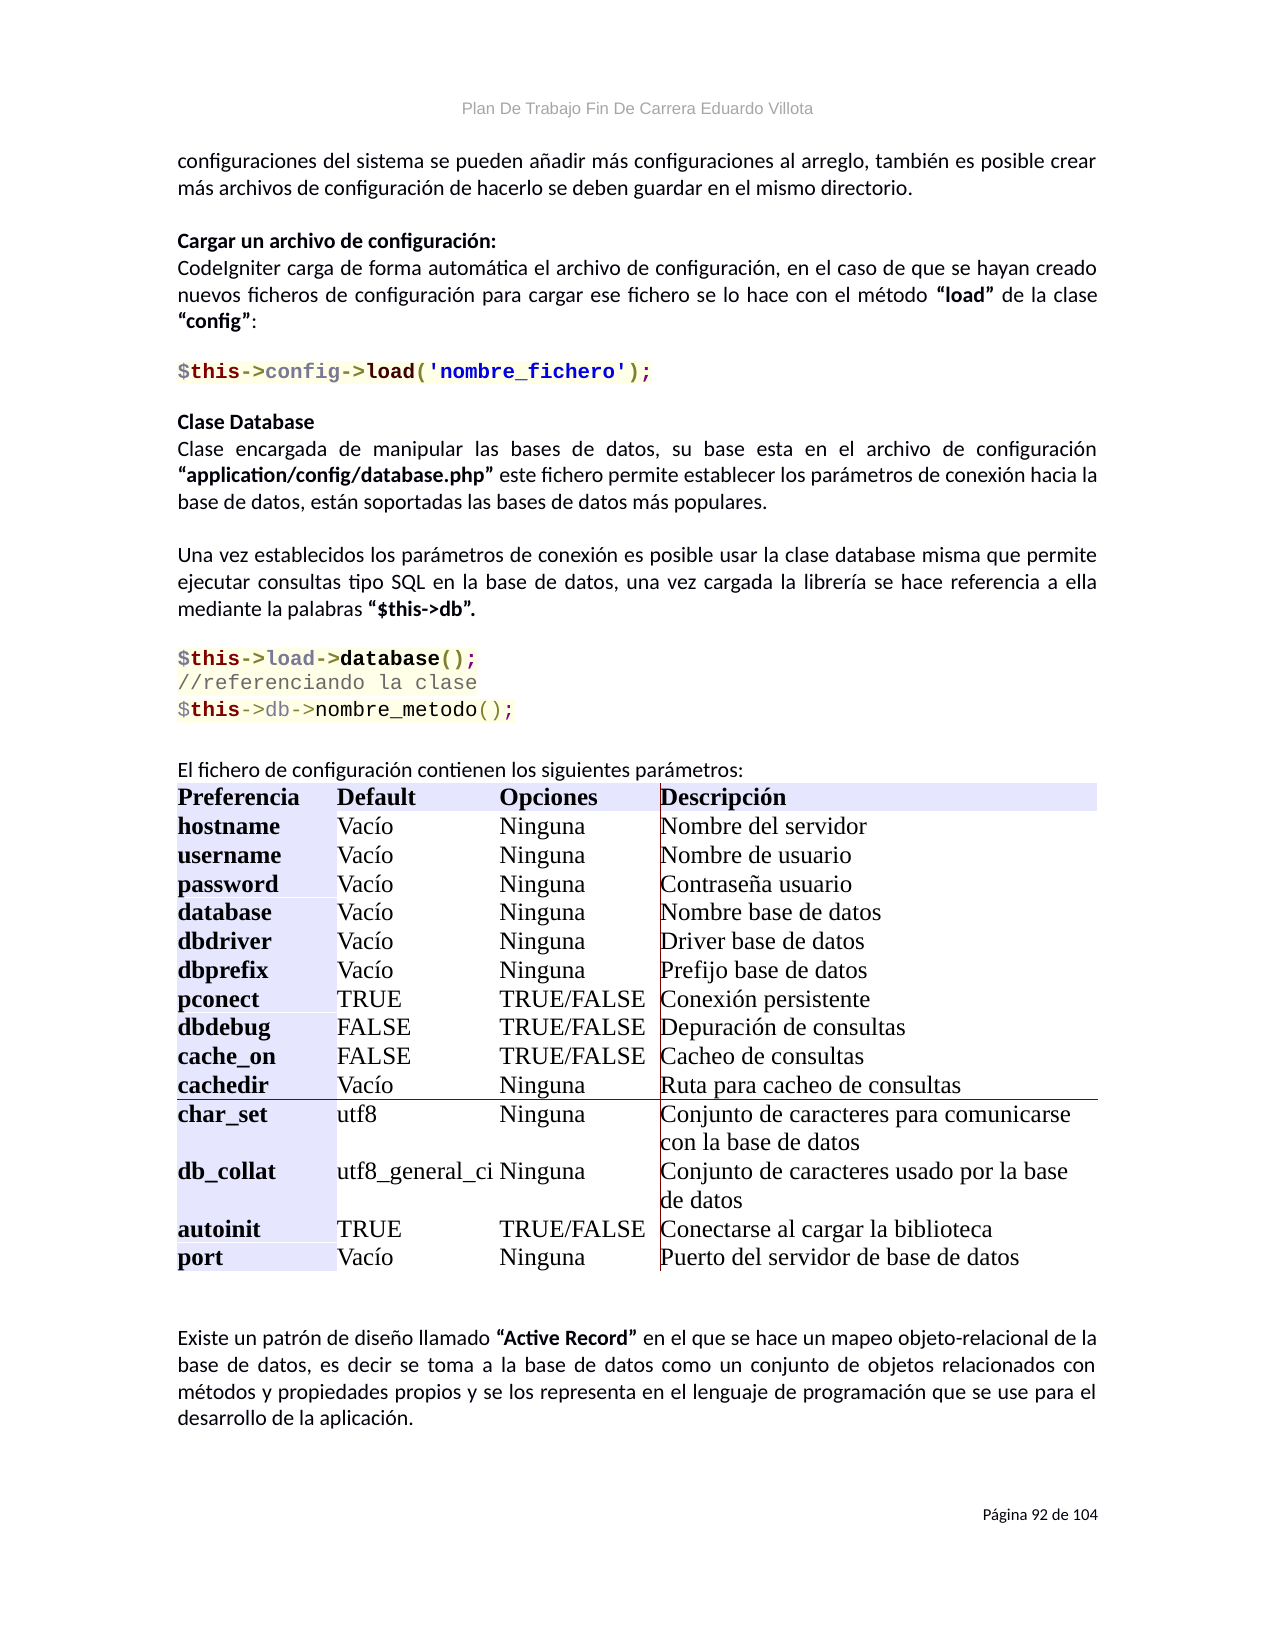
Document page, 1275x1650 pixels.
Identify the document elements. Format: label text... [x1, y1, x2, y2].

table_cell dbdebug [177, 1013, 337, 1041]
text $this->config->load('nombre_fichero'); [177, 361, 1098, 384]
text El fichero de configuración contienen los siguientes parámetros: [177, 756, 1098, 782]
text CodeIgniter carga de forma automática el archivo de configuración, en el caso de que se hayan creado nuevos ficheros de configuración para cargar ese fichero se lo hace con el método “load” de la clase “config”: [177, 254, 1098, 334]
table_cell Conectarse al cargar la biblioteca [661, 1214, 1097, 1242]
table_cell dbprefix [177, 955, 337, 984]
table_cell Nombre de usuario [661, 840, 1097, 869]
table_cell Vacío [337, 955, 499, 984]
table_cell Nombre base de datos [661, 898, 1097, 926]
table_cell Prefijo base de datos [661, 955, 1097, 984]
table_cell TRUE/FALSE [499, 984, 660, 1012]
text Clase Database [177, 408, 1098, 435]
table_cell Depuración de consultas [661, 1013, 1097, 1041]
table_cell Ninguna [499, 1100, 660, 1156]
text Existe un patrón de diseño llamado “Active Record” en el que se hace un mapeo objeto-relacional de la base de datos, es decir se toma a la base de datos como un conjunto de objetos relacionados con métodos y propiedades propios y se los representa en el lenguaje de programación que se use para el desarrollo de la aplicación. [177, 1324, 1098, 1431]
table_cell Nombre del servidor [661, 811, 1097, 840]
table_cell Ninguna [499, 1243, 660, 1271]
table_cell Vacío [337, 898, 499, 926]
table_cell cachedir [177, 1070, 337, 1099]
table_cell FALSE [337, 1013, 499, 1041]
table_header Opciones [499, 783, 660, 811]
text $this->load->database(); [177, 648, 1098, 672]
table_cell char_set [177, 1100, 337, 1156]
table_cell autoinit [177, 1214, 337, 1242]
table_cell Ruta para cacheo de consultas [661, 1070, 1097, 1099]
table_cell utf8 [337, 1100, 499, 1156]
table_cell Ninguna [499, 955, 660, 984]
table_cell port [177, 1243, 337, 1271]
table_cell Vacío [337, 840, 499, 869]
table_cell Vacío [337, 811, 499, 840]
table_cell Conexión persistente [661, 984, 1097, 1012]
text configuraciones del sistema se pueden añadir más configuraciones al arreglo, también es posible crear más archivos de configuración de hacerlo se deben guardar en el mismo directorio. [177, 148, 1098, 201]
table_cell Conjunto de caracteres para comunicarse con la base de datos [661, 1100, 1097, 1156]
table_cell db_collat [177, 1156, 337, 1214]
table_cell Puerto del servidor de base de datos [661, 1243, 1097, 1271]
table_cell Contraseña usuario [661, 869, 1097, 897]
text Una vez establecidos los parámetros de conexión es posible usar la clase database misma que permite ejecutar consultas tipo SQL en la base de datos, una vez cargada la librería se hace referencia a ella mediante la palabras “$this->db”. [177, 542, 1098, 622]
table_cell Conjunto de caracteres usado por la base de datos [661, 1156, 1097, 1214]
table_cell Ninguna [499, 811, 660, 840]
table_cell Ninguna [499, 1070, 660, 1099]
table_cell Ninguna [499, 840, 660, 869]
table_cell Ninguna [499, 898, 660, 926]
table_cell Ninguna [499, 869, 660, 897]
table_cell username [177, 840, 337, 869]
text $this->db->nombre_metodo(); [177, 699, 1098, 723]
table_cell Cacheo de consultas [661, 1041, 1097, 1070]
table_cell password [177, 869, 337, 897]
table_cell TRUE [337, 1214, 499, 1242]
text Cargar un archivo de configuración: [177, 228, 1098, 254]
table_cell database [177, 898, 337, 926]
table_header Preferencia [177, 783, 337, 811]
table_cell Vacío [337, 926, 499, 955]
table_cell FALSE [337, 1041, 499, 1070]
table_cell TRUE/FALSE [499, 1214, 660, 1242]
table_cell TRUE/FALSE [499, 1041, 660, 1070]
table_cell Driver base de datos [661, 926, 1097, 955]
table_cell TRUE [337, 984, 499, 1012]
text Clase encargada de manipular las bases de datos, su base esta en el archivo de configuración “application/config/database.php” este fichero permite establecer los parámetros de conexión hacia la base de datos, están soportadas las bases de datos más populares. [177, 435, 1098, 515]
table_header Default [337, 783, 499, 811]
table_cell Ninguna [499, 1156, 660, 1214]
table_cell cache_on [177, 1041, 337, 1070]
text //referenciando la clase [177, 672, 1098, 696]
table_cell hostname [177, 811, 337, 840]
table_cell utf8_general_ci [337, 1156, 499, 1214]
table_cell Vacío [337, 1243, 499, 1271]
table_header Descripción [661, 783, 1097, 811]
table_cell pconect [177, 984, 337, 1012]
table_cell Ninguna [499, 926, 660, 955]
table_cell Vacío [337, 1070, 499, 1099]
table_cell Vacío [337, 869, 499, 897]
table_cell dbdriver [177, 926, 337, 955]
table_cell TRUE/FALSE [499, 1013, 660, 1041]
